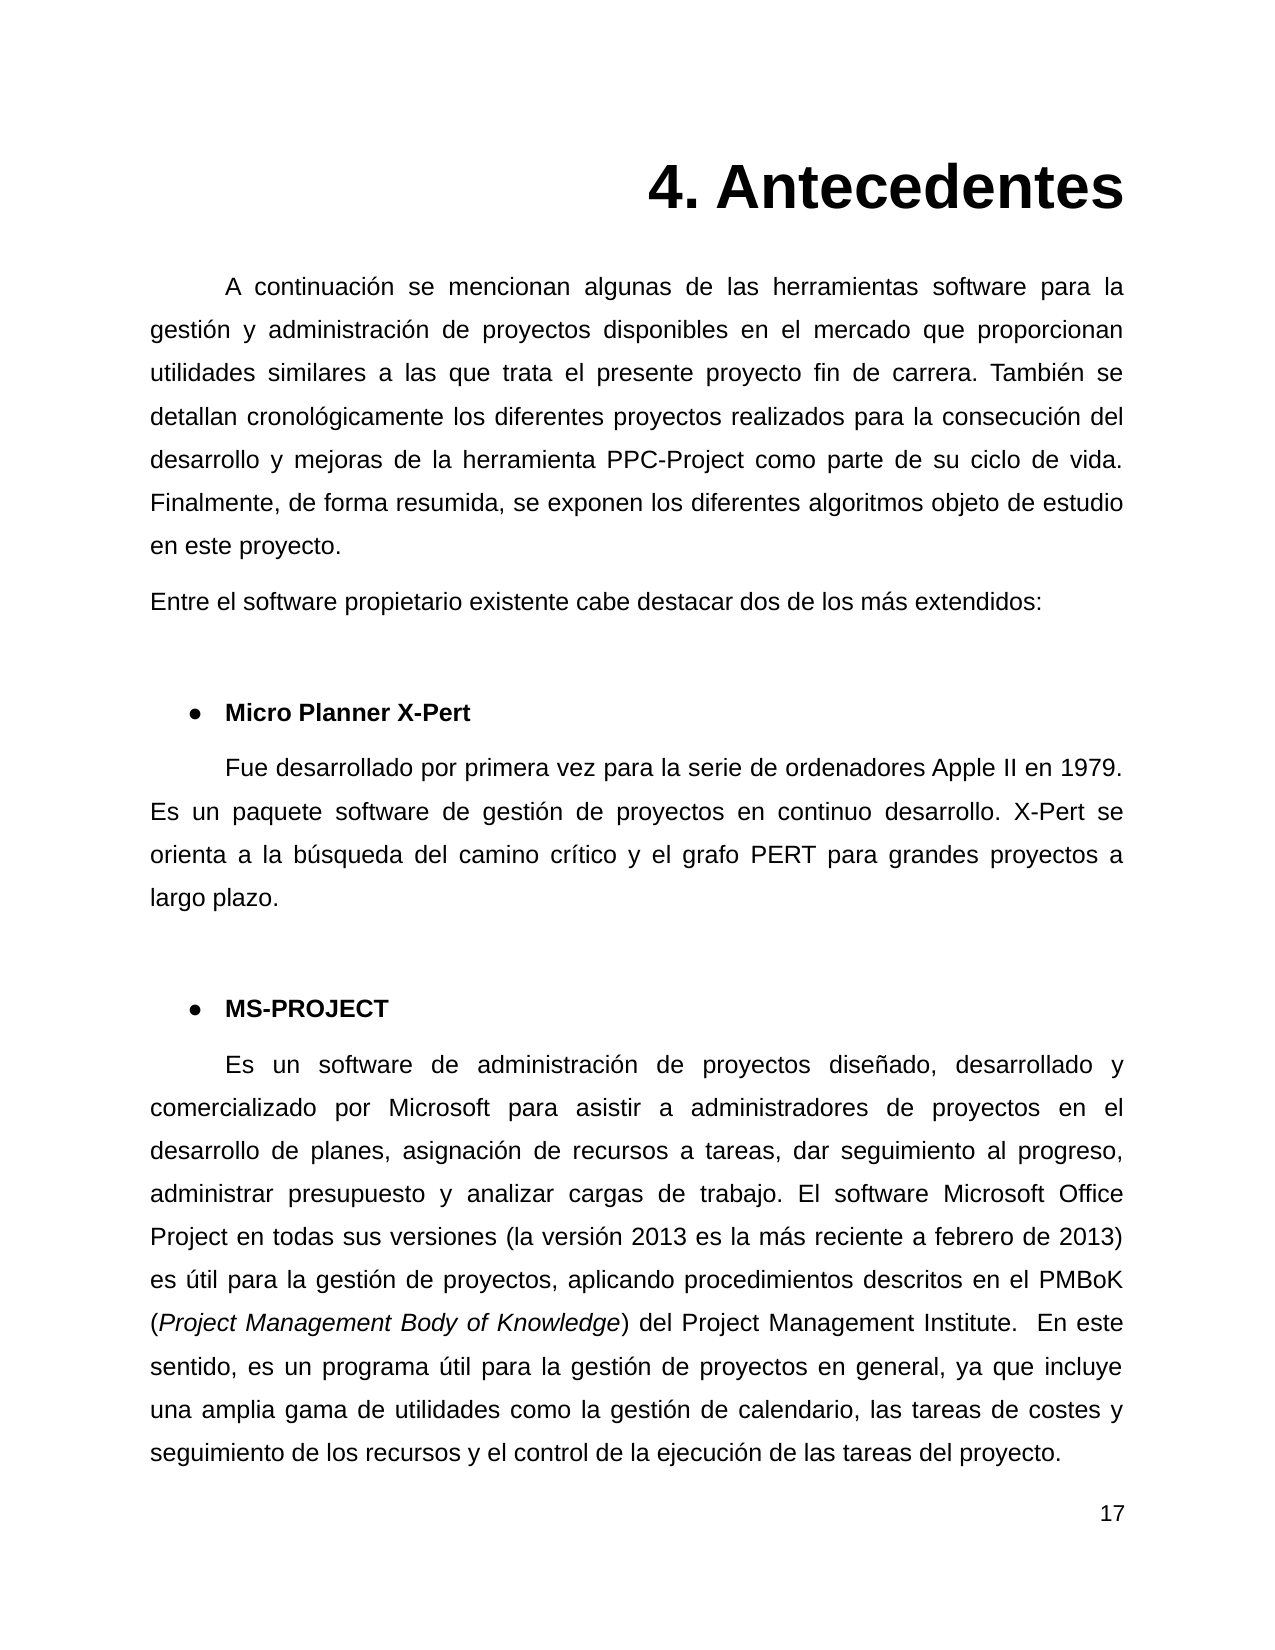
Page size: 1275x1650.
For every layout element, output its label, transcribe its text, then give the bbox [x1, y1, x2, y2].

text 4. Antecedentes [150, 150, 1125, 222]
list MS-PROJECT [187, 994, 1125, 1023]
text Es un software de administración de proyectos diseñado, desarrollado y comercializado por Microsoft para asistir a administradores de proyectos en el desarrollo de planes, asignación de recursos a tareas, dar seguimiento al progreso, administrar presupuesto y analizar cargas de trabajo. El software Microsoft Office Project en todas sus versiones (la versión 2013 es la más reciente a febrero de 2013) es útil para la gestión de proyectos, aplicando procedimientos descritos en el PMBoK (Project Management Body of Knowledge) del Project Management Institute. En este sentido, es un programa útil para la gestión de proyectos en general, ya que incluye una amplia gama de utilidades como la gestión de calendario, las tareas de costes y seguimiento de los recursos y el control de la ejecución de las tareas del proyecto. [150, 1049, 1125, 1466]
list Micro Planner X-Pert [187, 698, 1125, 726]
text Entre el software propietario existente cabe destacar dos de los más extendidos: [150, 586, 1125, 615]
text A continuación se mencionan algunas de las herramientas software para la gestión y administración de proyectos disponibles en el mercado que proporcionan utilidades similares a las que trata el presente proyecto fin de carrera. También se detallan cronológicamente los diferentes proyectos realizados para la consecución del desarrollo y mejoras de la herramienta PPC-Project como parte de su ciclo de vida. Finalmente, de forma resumida, se exponen los diferentes algoritmos objeto de estudio en este proyecto. [150, 272, 1125, 559]
text Fue desarrollado por primera vez para la serie de ordenadores Apple II en 1979. Es un paquete software de gestión de proyectos en continuo desarrollo. X-Pert se orienta a la búsqueda del camino crítico y el grafo PERT para grandes proyectos a largo plazo. [150, 753, 1125, 911]
